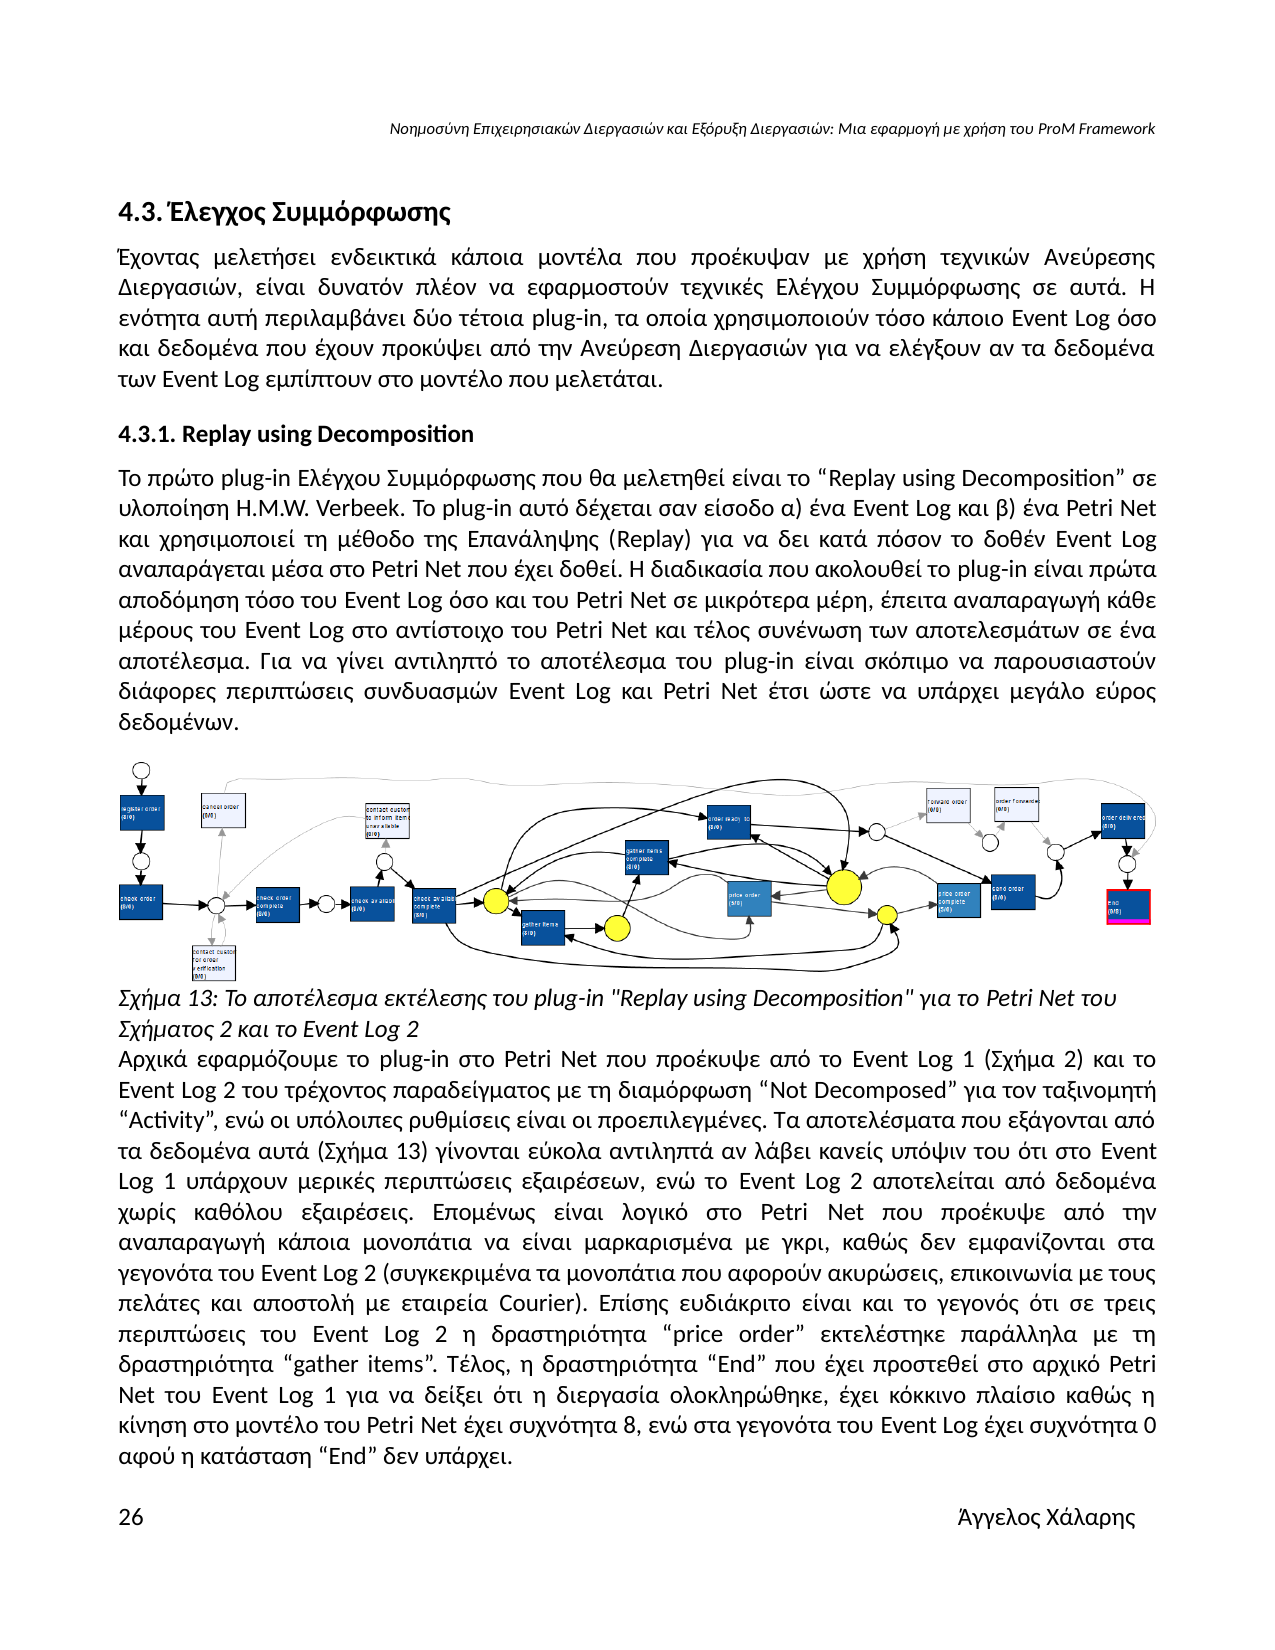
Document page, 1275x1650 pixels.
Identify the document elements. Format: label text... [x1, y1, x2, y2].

subtitle 4.3.1. Replay using Decomposition [118, 419, 1157, 449]
picture [118, 761, 1157, 983]
text Αρχικά εφαρμόζουμε το plug-in στο Petri Net που προέκυψε από το Event Log 1 (Σχήμα 2) και το Event Log 2 του τρέχοντος παραδείγματος με τη διαμόρφωση “Not Decomposed” για τον ταξινομητή “Activity”, ενώ οι υπόλοιπες ρυθμίσεις είναι οι προεπιλεγμένες. Τα αποτελέσματα που εξάγονται από τα δεδομένα αυτά (Σχήμα 13) γίνονται εύκολα αντιληπτά αν λάβει κανείς υπόψιν του ότι στο Event Log 1 υπάρχουν μερικές περιπτώσεις εξαιρέσεων, ενώ το Event Log 2 αποτελείται από δεδομένα χωρίς καθόλου εξαιρέσεις. Επομένως είναι λογικό στο Petri Net που προέκυψε από την αναπαραγωγή κάποια μονοπάτια να είναι μαρκαρισμένα με γκρι, καθώς δεν εμφανίζονται στα γεγονότα του Event Log 2 (συγκεκριμένα τα μονοπάτια που αφορούν ακυρώσεις, επικοινωνία με τους πελάτες και αποστολή με εταιρεία Courier). Επίσης ευδιάκριτο είναι και το γεγονός ότι σε τρεις περιπτώσεις του Event Log 2 η δραστηριότητα “price order” εκτελέστηκε παράλληλα με τη δραστηριότητα “gather items”. Τέλος, η δραστηριότητα “End” που έχει προστεθεί στο αρχικό Petri Net του Event Log 1 για να δείξει ότι η διεργασία ολοκληρώθηκε, έχει κόκκινο πλαίσιο καθώς η κίνηση στο μοντέλο του Petri Net έχει συχνότητα 8, ενώ στα γεγονότα του Event Log έχει συχνότητα 0 αφού η κατάσταση “End” δεν υπάρχει. [118, 1043, 1157, 1471]
text Έχοντας μελετήσει ενδεικτικά κάποια μοντέλα που προέκυψαν με χρήση τεχνικών Ανεύρεσης Διεργασιών, είναι δυνατόν πλέον να εφαρμοστούν τεχνικές Ελέγχου Συμμόρφωσης σε αυτά. Η ενότητα αυτή περιλαμβάνει δύο τέτοια plug-in, τα οποία χρησιμοποιούν τόσο κάποιο Event Log όσο και δεδομένα που έχουν προκύψει από την Ανεύρεση Διεργασιών για να ελέγξουν αν τα δεδομένα των Event Log εμπίπτουν στο μοντέλο που μελετάται. [118, 241, 1157, 394]
subtitle 4.3. Έλεγχος Συμμόρφωσης [118, 193, 1157, 228]
text Το πρώτο plug-in Ελέγχου Συμμόρφωσης που θα μελετηθεί είναι το “Replay using Decomposition” σε υλοποίηση H.M.W. Verbeek. Το plug-in αυτό δέχεται σαν είσοδο α) ένα Event Log και β) ένα Petri Net και χρησιμοποιεί τη μέθοδο της Επανάληψης (Replay) για να δει κατά πόσον το δοθέν Event Log αναπαράγεται μέσα στο Petri Net που έχει δοθεί. Η διαδικασία που ακολουθεί το plug-in είναι πρώτα αποδόμηση τόσο του Event Log όσο και του Petri Net σε μικρότερα μέρη, έπειτα αναπαραγωγή κάθε μέρους του Event Log στο αντίστοιχο του Petri Net και τέλος συνένωση των αποτελεσμάτων σε ένα αποτέλεσμα. Για να γίνει αντιληπτό το αποτέλεσμα του plug-in είναι σκόπιμο να παρουσιαστούν διάφορες περιπτώσεις συνδυασμών Event Log και Petri Net έτσι ώστε να υπάρχει μεγάλο εύρος δεδομένων. [118, 462, 1157, 736]
text Σχήμα 13: Το αποτέλεσμα εκτέλεσης του plug-in "Replay using Decomposition" για το Petri Net του Σχήματος 2 και το Event Log 2 [118, 983, 1157, 1043]
